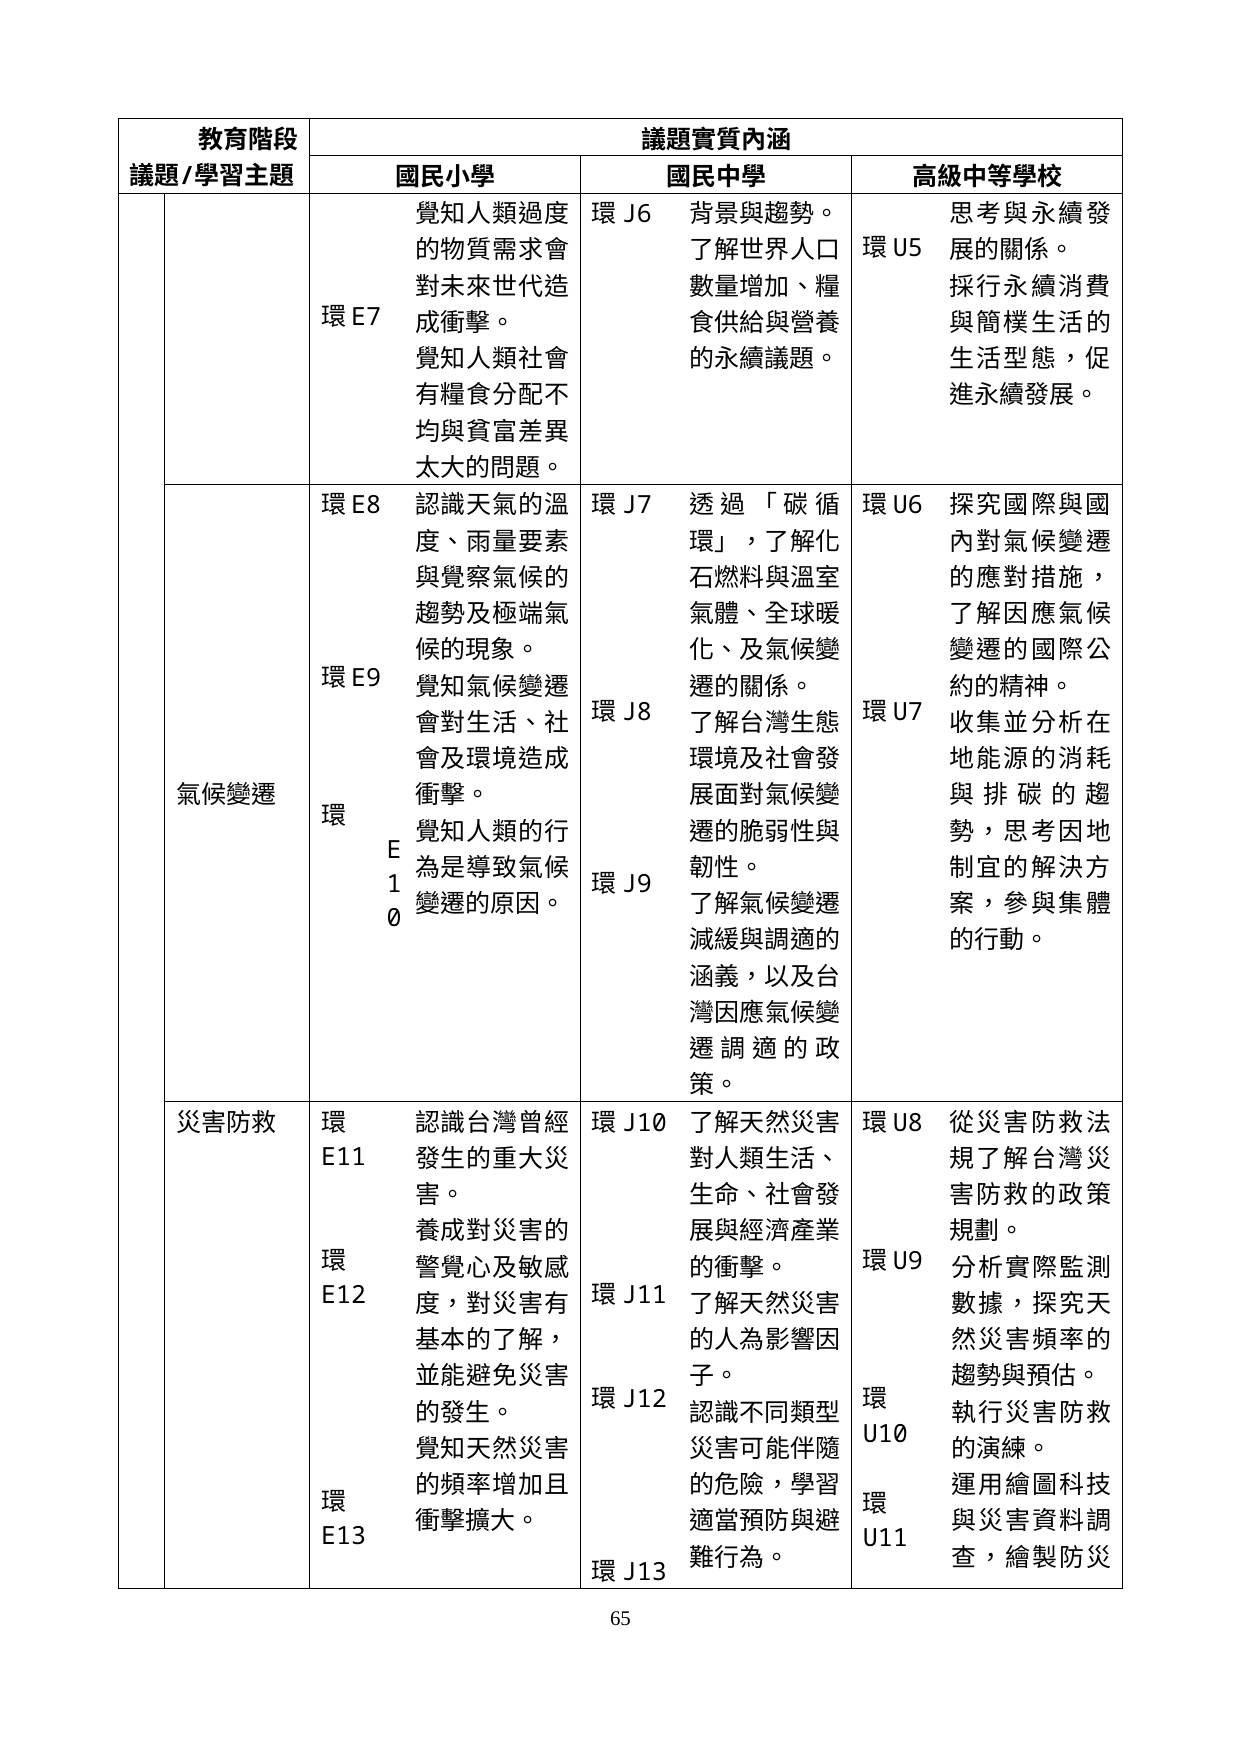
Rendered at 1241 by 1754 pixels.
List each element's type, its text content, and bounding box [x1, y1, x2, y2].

table_cell 思考與永續發展的關係。 採行永續消費與簡樸生活的生活型態，促進永續發展。 [938, 194, 1122, 484]
table_cell 背景與趨勢。 了解世界人口數量增加、糧食供給與營養的永續議題。 [678, 194, 851, 484]
table_cell 了解天然災害對人類生活、生命、社會發展與經濟產業的衝擊。 了解天然災害的人為影響因子。 認識不同類型災害可能伴隨的危險，學習適當預防與避難行為。 [678, 1102, 851, 1588]
table_header 議題實質內涵 [310, 119, 1122, 155]
table_cell 環E7 [310, 194, 403, 484]
table_cell 透過「碳循環」，了解化石燃料與溫室氣體、全球暖化、及氣候變遷的關係。 了解台灣生態環境及社會發展面對氣候變遷的脆弱性與韌性。 了解氣候變遷減緩與調適的涵義，以及台灣因應氣候變遷調適的政策。 [678, 485, 851, 1101]
table_cell 認識天氣的溫度、雨量要素與覺察氣候的趨勢及極端氣候的現象。 覺知氣候變遷會對生活、社會及環境造成衝擊。 覺知人類的行為是導致氣候變遷的原因。 [404, 485, 580, 1101]
table_cell 環J10 環J11 環J12 環J13 [581, 1102, 678, 1588]
table_cell 環J7 環J8 環J9 [581, 485, 678, 1101]
table_cell 認識台灣曾經發生的重大災害。 養成對災害的警覺心及敏感度，對災害有基本的了解，並能避免災害的發生。 覺知天然災害的頻率增加且衝擊擴大。 [404, 1102, 580, 1588]
table_cell [165, 194, 309, 484]
table_cell 環E11 環E12 環E13 [310, 1102, 403, 1588]
table_cell 國民小學 [310, 156, 580, 193]
table_cell 國民中學 [581, 156, 851, 193]
table_cell 高級中等學校 [852, 156, 1122, 193]
table_cell 環U8 環U9 環U10 環U11 [852, 1102, 938, 1588]
table_cell 氣候變遷 [165, 485, 309, 1101]
table_cell 環U5 [852, 194, 938, 484]
table_cell 覺知人類過度的物質需求會對未來世代造成衝擊。 覺知人類社會有糧食分配不均與貧富差異太大的問題。 [404, 194, 580, 484]
table_cell [119, 194, 164, 1588]
table_cell 環J6 [581, 194, 678, 484]
table_cell 從災害防救法規了解台灣災害防救的政策規劃。 分析實際監測數據，探究天然災害頻率的趨勢與預估。 執行災害防救的演練。 運用繪圖科技與災害資料調查，繪製防災 [938, 1102, 1122, 1588]
table_cell 環E8 環E9 環E10 [310, 485, 403, 1101]
table_header 教育階段 議題/學習主題 [119, 119, 309, 193]
table_cell 環U6 環U7 [852, 485, 938, 1101]
table_cell 災害防救 [165, 1102, 309, 1588]
table_cell 探究國際與國內對氣候變遷的應對措施，了解因應氣候變遷的國際公約的精神。 收集並分析在地能源的消耗與排碳的趨勢，思考因地制宜的解決方案，參與集體的行動。 [938, 485, 1122, 1101]
